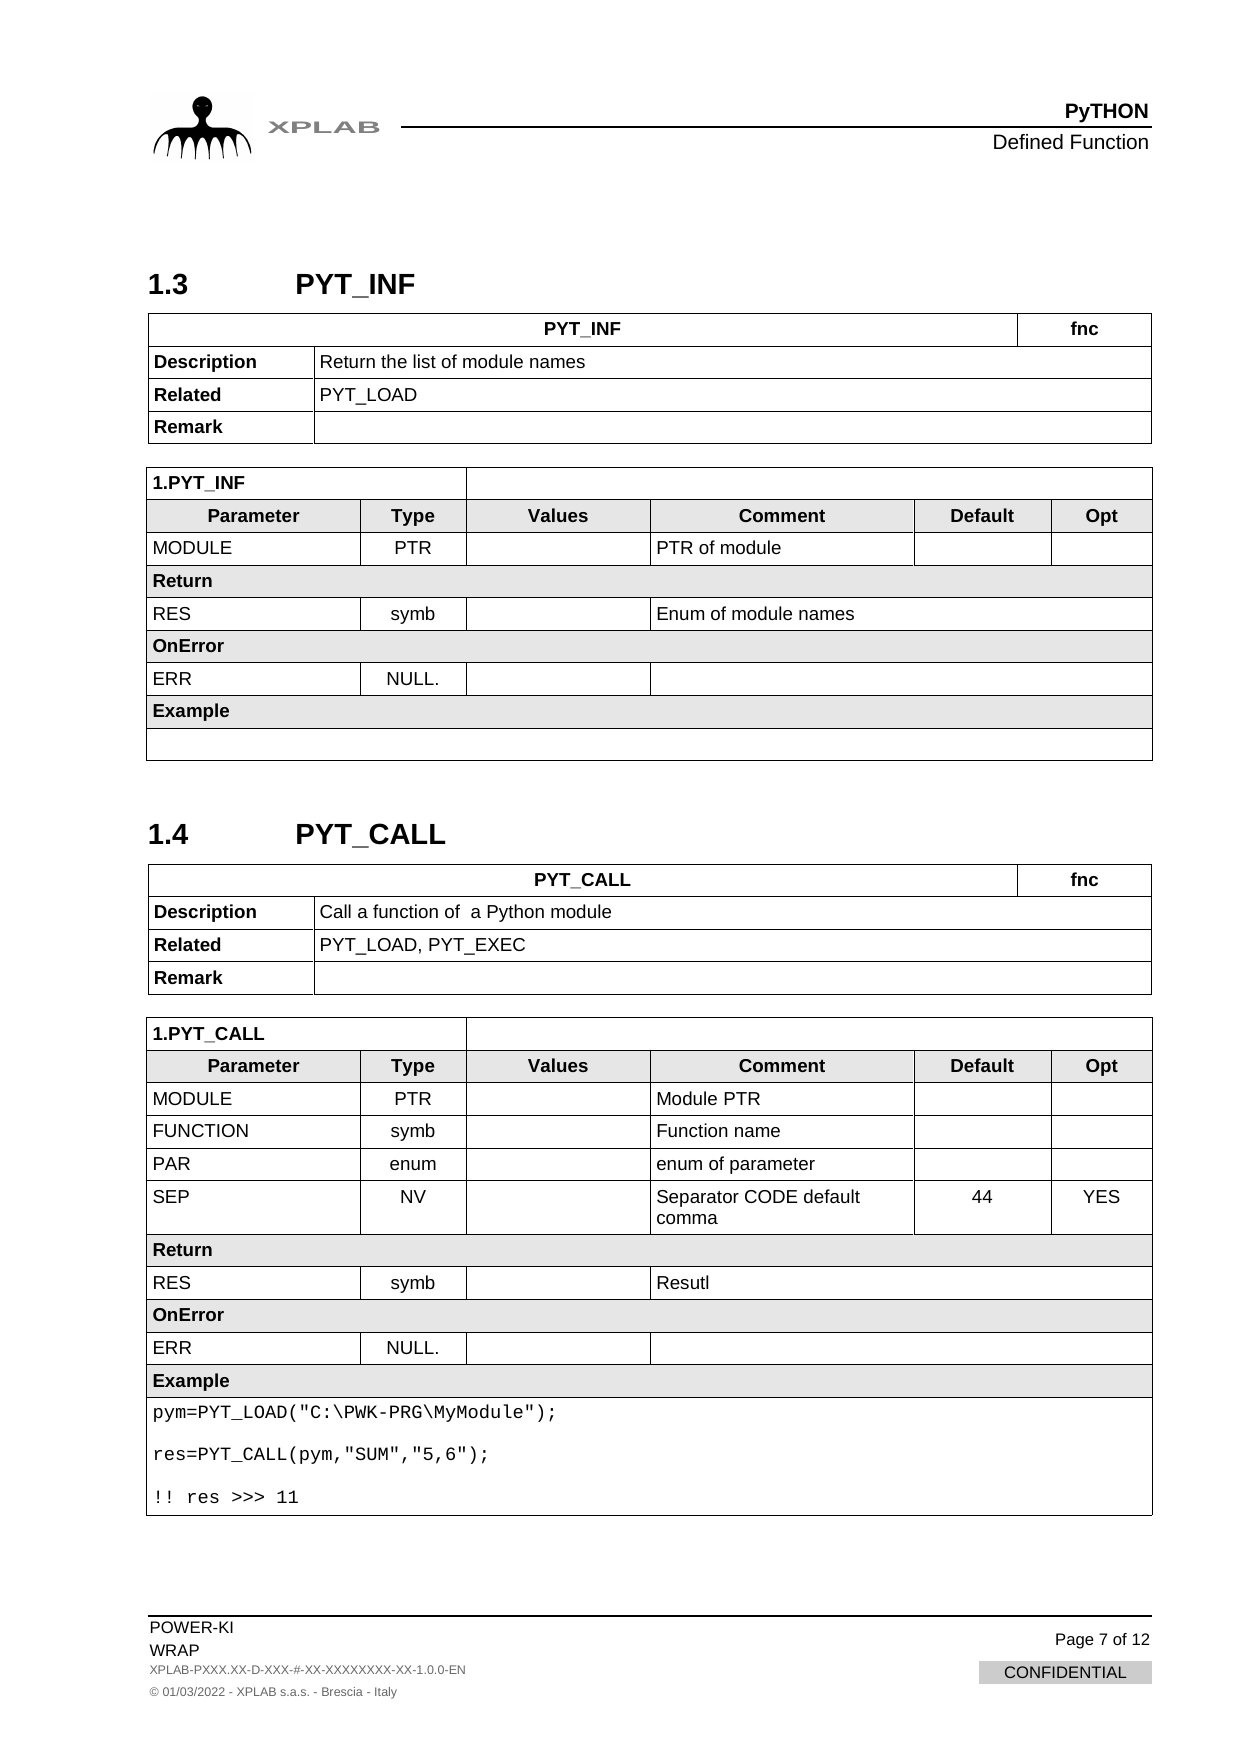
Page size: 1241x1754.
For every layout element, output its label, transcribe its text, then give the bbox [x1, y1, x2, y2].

table_cell Type [361, 1051, 466, 1082]
table_header PYT_CALL [149, 865, 1017, 896]
table_cell 44 [915, 1181, 1051, 1234]
table_cell [1052, 1083, 1152, 1115]
table_cell Function name [651, 1116, 913, 1148]
table_cell Parameter [147, 500, 360, 532]
table_cell [467, 663, 650, 695]
table_cell OnError [147, 631, 1152, 662]
table_cell [915, 1083, 1051, 1115]
table_cell [915, 533, 1051, 565]
table_cell Values [467, 1051, 650, 1082]
table_cell [915, 1149, 1051, 1180]
table_cell Remark [149, 962, 313, 994]
table_header fnc [1018, 314, 1151, 346]
table_header fnc [1018, 865, 1151, 896]
table_cell [467, 1181, 650, 1234]
table_cell Module PTR [651, 1083, 913, 1115]
table_cell Parameter [147, 1051, 360, 1082]
table_cell Example [147, 696, 1152, 728]
table_cell PTR of module [651, 533, 913, 565]
table_cell Resutl [651, 1267, 1152, 1299]
table_cell [315, 412, 1151, 443]
table_cell RES [147, 598, 360, 630]
table_header PYT_INF [149, 314, 1017, 346]
table_cell Opt [1052, 1051, 1152, 1082]
table_cell [467, 533, 650, 565]
table_cell Remark [149, 412, 313, 443]
table_cell [1052, 533, 1152, 565]
table_cell [147, 729, 1152, 760]
table_cell Enum of module names [651, 598, 1152, 630]
table_cell pym=PYT_LOAD("C:\PWK-PRG\MyModule"); res=PYT_CALL(pym,"SUM","5,6"); !! res >>> 11 [147, 1398, 1152, 1515]
table_cell NV [361, 1181, 466, 1234]
table_cell Related [149, 379, 313, 411]
table_cell PTR [361, 533, 466, 565]
table_cell symb [361, 1116, 466, 1148]
subtitle PYT_CALL [148, 818, 1152, 851]
table_cell [467, 1267, 650, 1299]
table_cell Example [147, 1365, 1152, 1397]
table_cell Call a function of a Python module [315, 897, 1151, 929]
table_header 1.PYT_INF [147, 468, 466, 499]
table_cell Opt [1052, 500, 1152, 532]
table_cell [467, 1116, 650, 1148]
table_cell [315, 962, 1151, 994]
table_header 1.PYT_CALL [147, 1018, 466, 1050]
table_cell OnError [147, 1300, 1152, 1332]
table_cell [467, 1149, 650, 1180]
table_cell ERR [147, 663, 360, 695]
table_cell enum [361, 1149, 466, 1180]
table_header [467, 1018, 1152, 1050]
table_cell YES [1052, 1181, 1152, 1234]
table_cell symb [361, 1267, 466, 1299]
table_cell symb [361, 598, 466, 630]
table_cell Return the list of module names [315, 347, 1151, 378]
table_cell Description [149, 347, 313, 378]
table_cell [651, 1333, 1152, 1364]
table_cell MODULE [147, 533, 360, 565]
table_cell Type [361, 500, 466, 532]
table_cell Default [915, 1051, 1051, 1082]
table_cell RES [147, 1267, 360, 1299]
table_cell [1052, 1149, 1152, 1180]
table_cell Return [147, 566, 1152, 597]
table_cell PAR [147, 1149, 360, 1180]
table_cell Values [467, 500, 650, 532]
table_cell NULL. [361, 1333, 466, 1364]
table_cell Default [915, 500, 1051, 532]
table_cell SEP [147, 1181, 360, 1234]
table_cell PYT_LOAD, PYT_EXEC [315, 930, 1151, 961]
table_cell enum of parameter [651, 1149, 913, 1180]
table_cell ERR [147, 1333, 360, 1364]
table_cell Comment [651, 1051, 913, 1082]
subtitle PYT_INF [148, 268, 1152, 301]
table_cell [467, 598, 650, 630]
table_cell PYT_LOAD [315, 379, 1151, 411]
table_cell Separator CODE default comma [651, 1181, 913, 1234]
table_cell Comment [651, 500, 913, 532]
table_cell [467, 1333, 650, 1364]
table_cell [1052, 1116, 1152, 1148]
table_cell MODULE [147, 1083, 360, 1115]
table_cell [915, 1116, 1051, 1148]
picture [150, 91, 255, 163]
table_cell NULL. [361, 663, 466, 695]
table_header [467, 468, 1152, 499]
table_cell [651, 663, 1152, 695]
table_cell FUNCTION [147, 1116, 360, 1148]
table_cell Description [149, 897, 313, 929]
table_cell Return [147, 1235, 1152, 1266]
table_cell [467, 1083, 650, 1115]
table_cell PTR [361, 1083, 466, 1115]
table_cell Related [149, 930, 313, 961]
